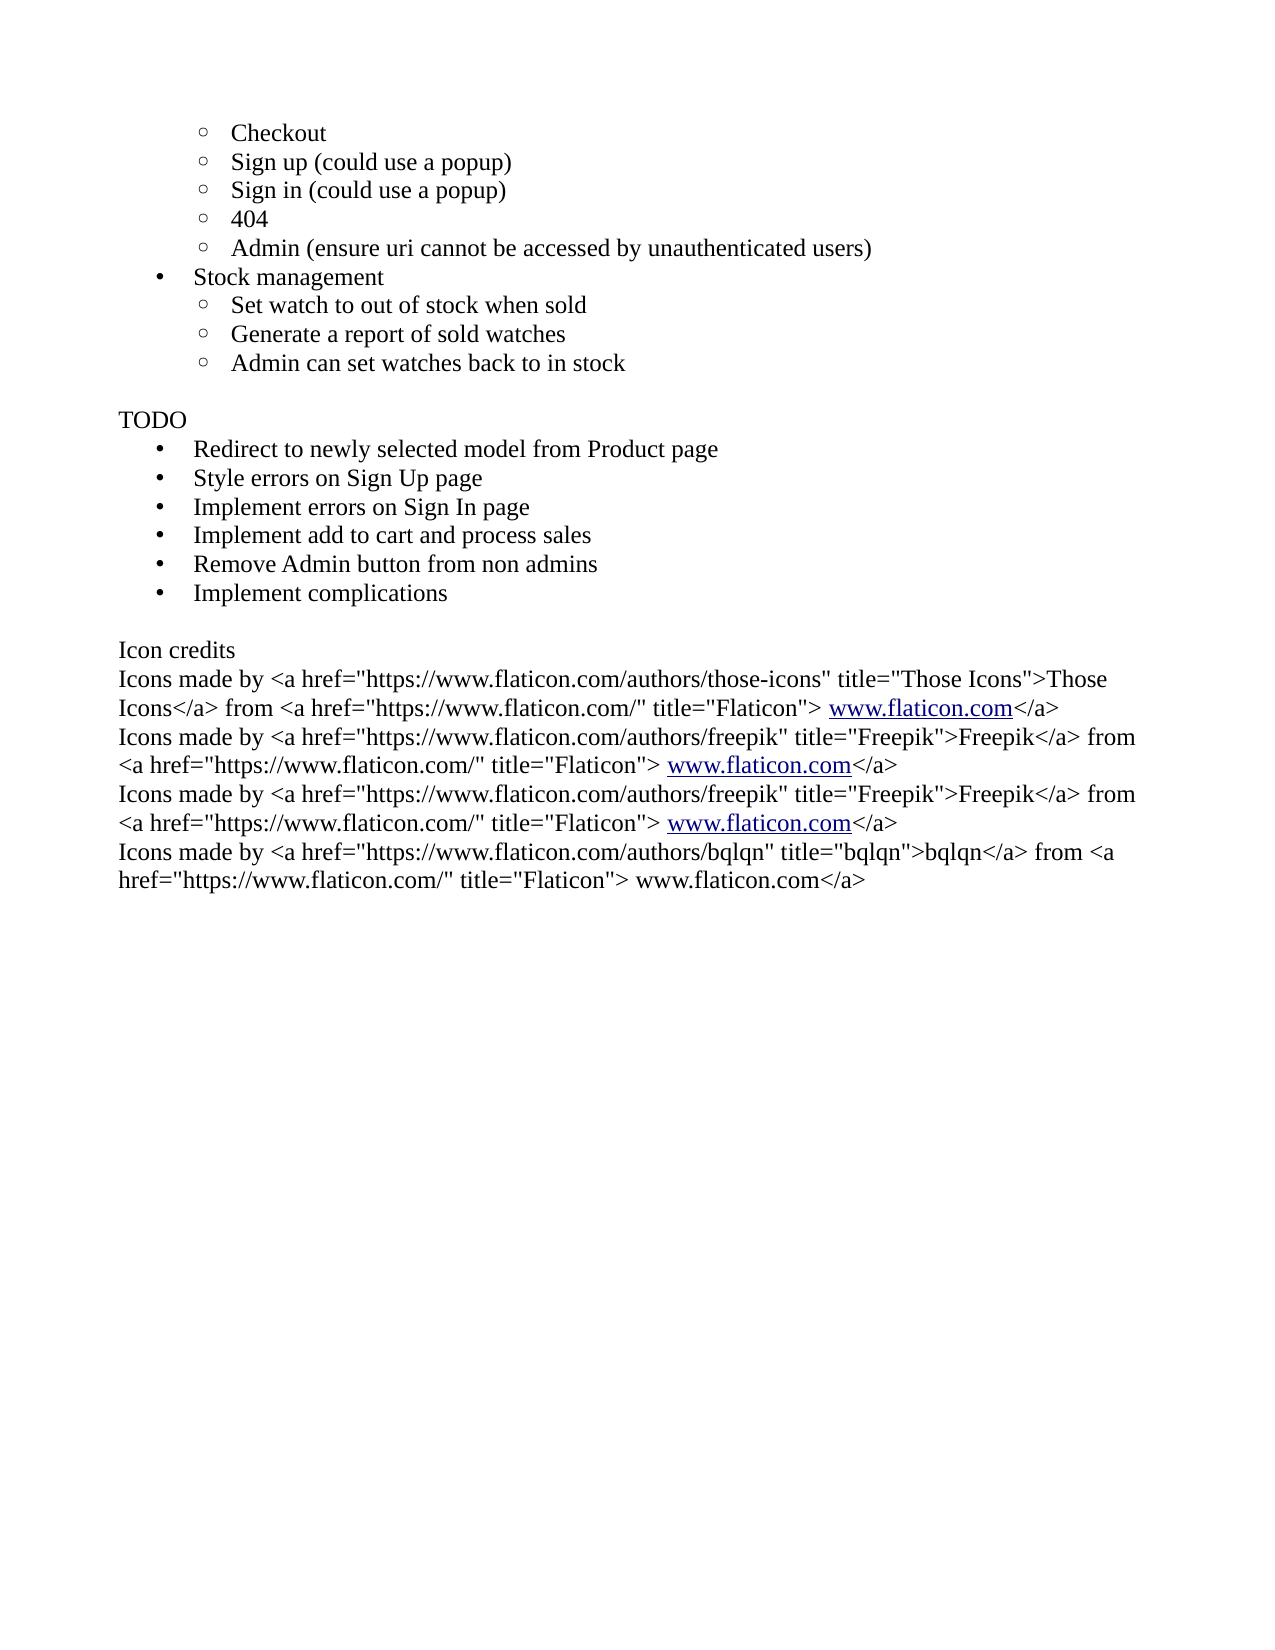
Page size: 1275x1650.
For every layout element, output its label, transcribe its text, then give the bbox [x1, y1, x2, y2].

list Implement add to cart and process sales [156, 521, 1157, 549]
list Sign up (could use a popup) [193, 147, 1157, 176]
text TODO [118, 406, 1157, 434]
text Icon credits [118, 636, 1157, 664]
list Remove Admin button from non admins [156, 549, 1157, 578]
list Stock management [156, 262, 1157, 291]
text Icons made by <a href="https://www.flaticon.com/authors/those-icons" title="Those Icons">Those Icons</a> from <a href="https://www.flaticon.com/" title="Flaticon"> www.flaticon.com</a> [118, 664, 1157, 722]
list Set watch to out of stock when sold [193, 291, 1157, 319]
text Icons made by <a href="https://www.flaticon.com/authors/freepik" title="Freepik">Freepik</a> from <a href="https://www.flaticon.com/" title="Flaticon"> www.flaticon.com</a> [118, 779, 1157, 837]
list Sign in (could use a popup) [193, 176, 1157, 204]
list Style errors on Sign Up page [156, 463, 1157, 492]
list Implement complications [156, 578, 1157, 607]
list Redirect to newly selected model from Product page [156, 434, 1157, 463]
list 404 [193, 204, 1157, 233]
list Checkout [193, 118, 1157, 147]
text Icons made by <a href="https://www.flaticon.com/authors/bqlqn" title="bqlqn">bqlqn</a> from <a href="https://www.flaticon.com/" title="Flaticon"> www.flaticon.com</a> [118, 837, 1157, 894]
text Icons made by <a href="https://www.flaticon.com/authors/freepik" title="Freepik">Freepik</a> from <a href="https://www.flaticon.com/" title="Flaticon"> www.flaticon.com</a> [118, 722, 1157, 779]
list Admin (ensure uri cannot be accessed by unauthenticated users) [193, 233, 1157, 262]
list Generate a report of sold watches [193, 319, 1157, 348]
list Implement errors on Sign In page [156, 492, 1157, 521]
list Admin can set watches back to in stock [193, 348, 1157, 377]
